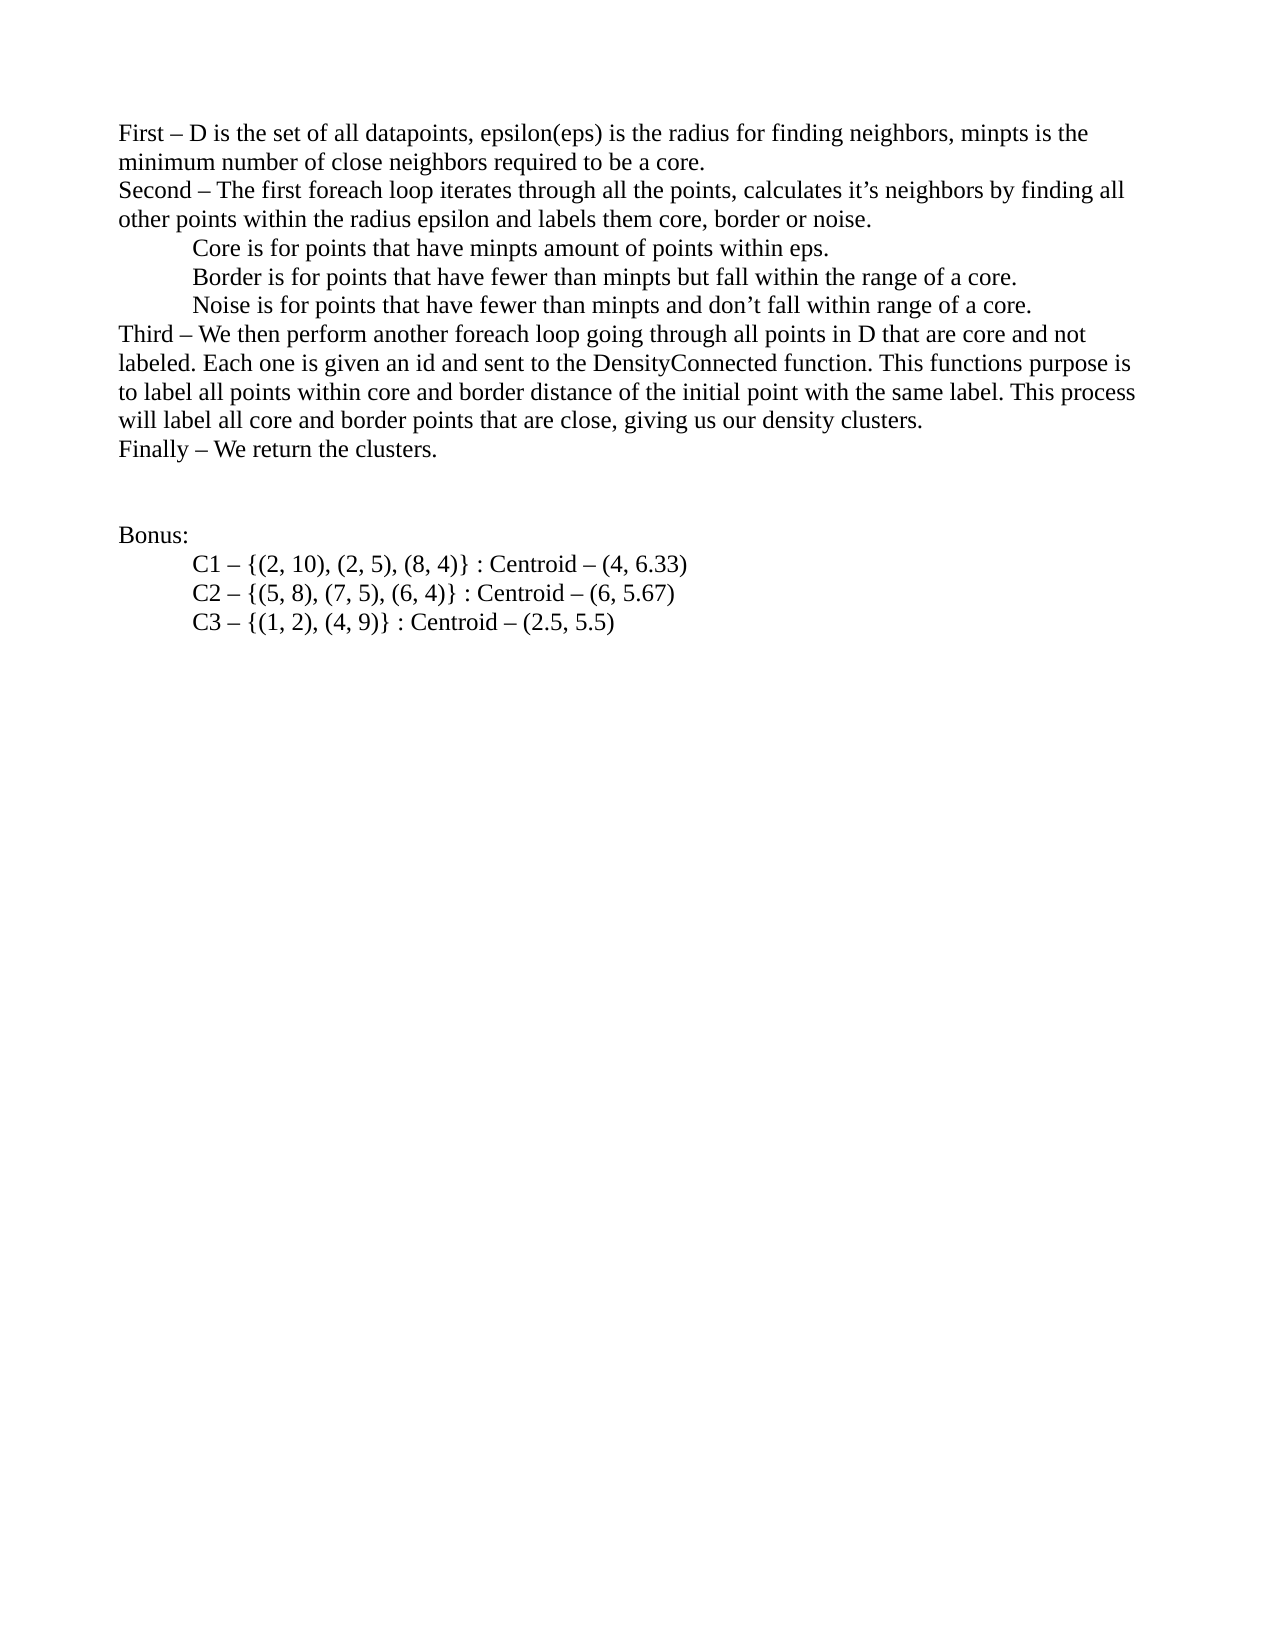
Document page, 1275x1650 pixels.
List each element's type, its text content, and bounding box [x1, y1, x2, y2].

text C3 – {(1, 2), (4, 9)} : Centroid – (2.5, 5.5) [118, 607, 1157, 636]
text Noise is for points that have fewer than minpts and don’t fall within range of a core. Third – We then perform another foreach loop going through all points in D that are core and not labeled. Each one is given an id and sent to the DensityConnected function. This functions purpose is to label all points within core and border distance of the initial point with the same label. This process will label all core and border points that are close, giving us our density clusters. Finally – We return the clusters. [118, 291, 1157, 463]
text Bonus: [118, 521, 1157, 549]
text C2 – {(5, 8), (7, 5), (6, 4)} : Centroid – (6, 5.67) [118, 578, 1157, 607]
text C1 – {(2, 10), (2, 5), (8, 4)} : Centroid – (4, 6.33) [118, 549, 1157, 578]
text Border is for points that have fewer than minpts but fall within the range of a core. [118, 262, 1157, 291]
text First – D is the set of all datapoints, epsilon(eps) is the radius for finding neighbors, minpts is the minimum number of close neighbors required to be a core. Second – The first foreach loop iterates through all the points, calculates it’s neighbors by finding all other points within the radius epsilon and labels them core, border or noise. Core is for points that have minpts amount of points within eps. [118, 118, 1157, 262]
